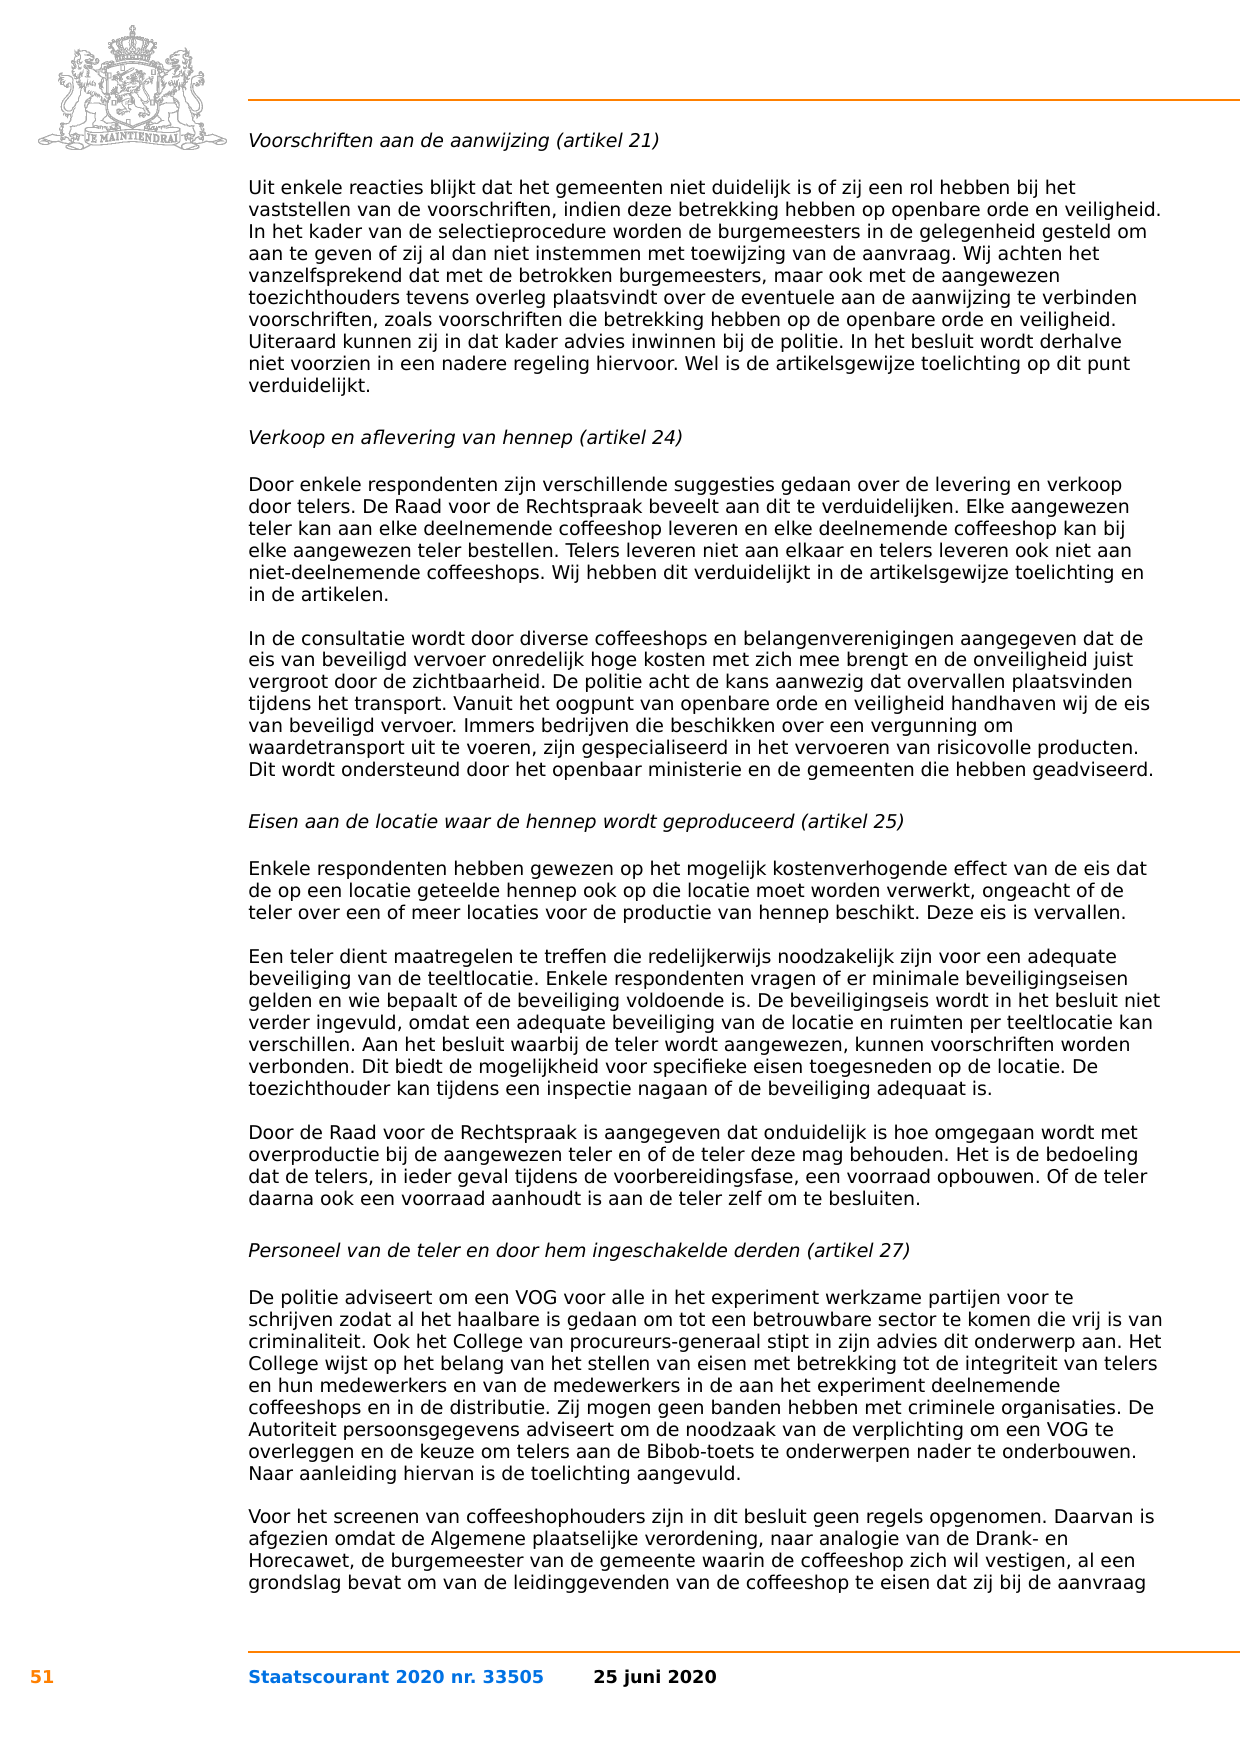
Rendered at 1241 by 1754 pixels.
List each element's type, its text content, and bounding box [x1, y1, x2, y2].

subtitle Personeel van de teler en door hem ingeschakelde derden (artikel 27) [248, 1240, 1163, 1262]
subtitle Voorschriften aan de aanwijzing (artikel 21) [248, 130, 1163, 152]
subtitle Verkoop en aflevering van hennep (artikel 24) [248, 427, 1163, 449]
text De politie adviseert om een VOG voor alle in het experiment werkzame partijen voor te schrijven zodat al het haalbare is gedaan om tot een betrouwbare sector te komen die vrij is van criminaliteit. Ook het College van procureurs-generaal stipt in zijn advies dit onderwerp aan. Het College wijst op het belang van het stellen van eisen met betrekking tot de integriteit van telers en hun medewerkers en van de medewerkers in de aan het experiment deelnemende coffeeshops en in de distributie. Zij mogen geen banden hebben met criminele organisaties. De Autoriteit persoonsgegevens adviseert om de noodzaak van de verplichting om een VOG te overleggen en de keuze om telers aan de Bibob-toets te onderwerpen nader te onderbouwen. Naar aanleiding hiervan is de toelichting aangevuld. [248, 1287, 1163, 1484]
text In de consultatie wordt door diverse coffeeshops en belangenverenigingen aangegeven dat de eis van beveiligd vervoer onredelijk hoge kosten met zich mee brengt en de onveiligheid juist vergroot door de zichtbaarheid. De politie acht de kans aanwezig dat overvallen plaatsvinden tijdens het transport. Vanuit het oogpunt van openbare orde en veiligheid handhaven wij de eis van beveiligd vervoer. Immers bedrijven die beschikken over een vergunning om waardetransport uit te voeren, zijn gespecialiseerd in het vervoeren van risicovolle producten. Dit wordt ondersteund door het openbaar ministerie en de gemeenten die hebben geadviseerd. [248, 627, 1163, 781]
text Een teler dient maatregelen te treffen die redelijkerwijs noodzakelijk zijn voor een adequate beveiliging van de teeltlocatie. Enkele respondenten vragen of er minimale beveiligingseisen gelden en wie bepaalt of de beveiliging voldoende is. De beveiligingseis wordt in het besluit niet verder ingevuld, omdat een adequate beveiliging van de locatie en ruimten per teeltlocatie kan verschillen. Aan het besluit waarbij de teler wordt aangewezen, kunnen voorschriften worden verbonden. Dit biedt de mogelijkheid voor specifieke eisen toegesneden op de locatie. De toezichthouder kan tijdens een inspectie nagaan of de beveiliging adequaat is. [248, 946, 1163, 1100]
text Door de Raad voor de Rechtspraak is aangegeven dat onduidelijk is hoe omgegaan wordt met overproductie bij de aangewezen teler en of de teler deze mag behouden. Het is de bedoeling dat de telers, in ieder geval tijdens de voorbereidingsfase, een voorraad opbouwen. Of de teler daarna ook een voorraad aanhoudt is aan de teler zelf om te besluiten. [248, 1122, 1163, 1210]
text Uit enkele reacties blijkt dat het gemeenten niet duidelijk is of zij een rol hebben bij het vaststellen van de voorschriften, indien deze betrekking hebben op openbare orde en veiligheid. In het kader van de selectieprocedure worden de burgemeesters in de gelegenheid gesteld om aan te geven of zij al dan niet instemmen met toewijzing van de aanvraag. Wij achten het vanzelfsprekend dat met de betrokken burgemeesters, maar ook met de aangewezen toezichthouders tevens overleg plaatsvindt over de eventuele aan de aanwijzing te verbinden voorschriften, zoals voorschriften die betrekking hebben op de openbare orde en veiligheid. Uiteraard kunnen zij in dat kader advies inwinnen bij de politie. In het besluit wordt derhalve niet voorzien in een nadere regeling hiervoor. Wel is de artikelsgewijze toelichting op dit punt verduidelijkt. [248, 177, 1163, 397]
picture [38, 25, 227, 150]
text Voor het screenen van coffeeshophouders zijn in dit besluit geen regels opgenomen. Daarvan is afgezien omdat de Algemene plaatselijke verordening, naar analogie van de Drank- en Horecawet, de burgemeester van de gemeente waarin de coffeeshop zich wil vestigen, al een grondslag bevat om van de leidinggevenden van de coffeeshop te eisen dat zij bij de aanvraag [248, 1506, 1163, 1594]
text Enkele respondenten hebben gewezen op het mogelijk kostenverhogende effect van de eis dat de op een locatie geteelde hennep ook op die locatie moet worden verwerkt, ongeacht of de teler over een of meer locaties voor de productie van hennep beschikt. Deze eis is vervallen. [248, 858, 1163, 924]
subtitle Eisen aan de locatie waar de hennep wordt geproduceerd (artikel 25) [248, 811, 1163, 833]
text Door enkele respondenten zijn verschillende suggesties gedaan over de levering en verkoop door telers. De Raad voor de Rechtspraak beveelt aan dit te verduidelijken. Elke aangewezen teler kan aan elke deelnemende coffeeshop leveren en elke deelnemende coffeeshop kan bij elke aangewezen teler bestellen. Telers leveren niet aan elkaar en telers leveren ook niet aan niet-deelnemende coffeeshops. Wij hebben dit verduidelijkt in de artikelsgewijze toelichting en in de artikelen. [248, 474, 1163, 606]
